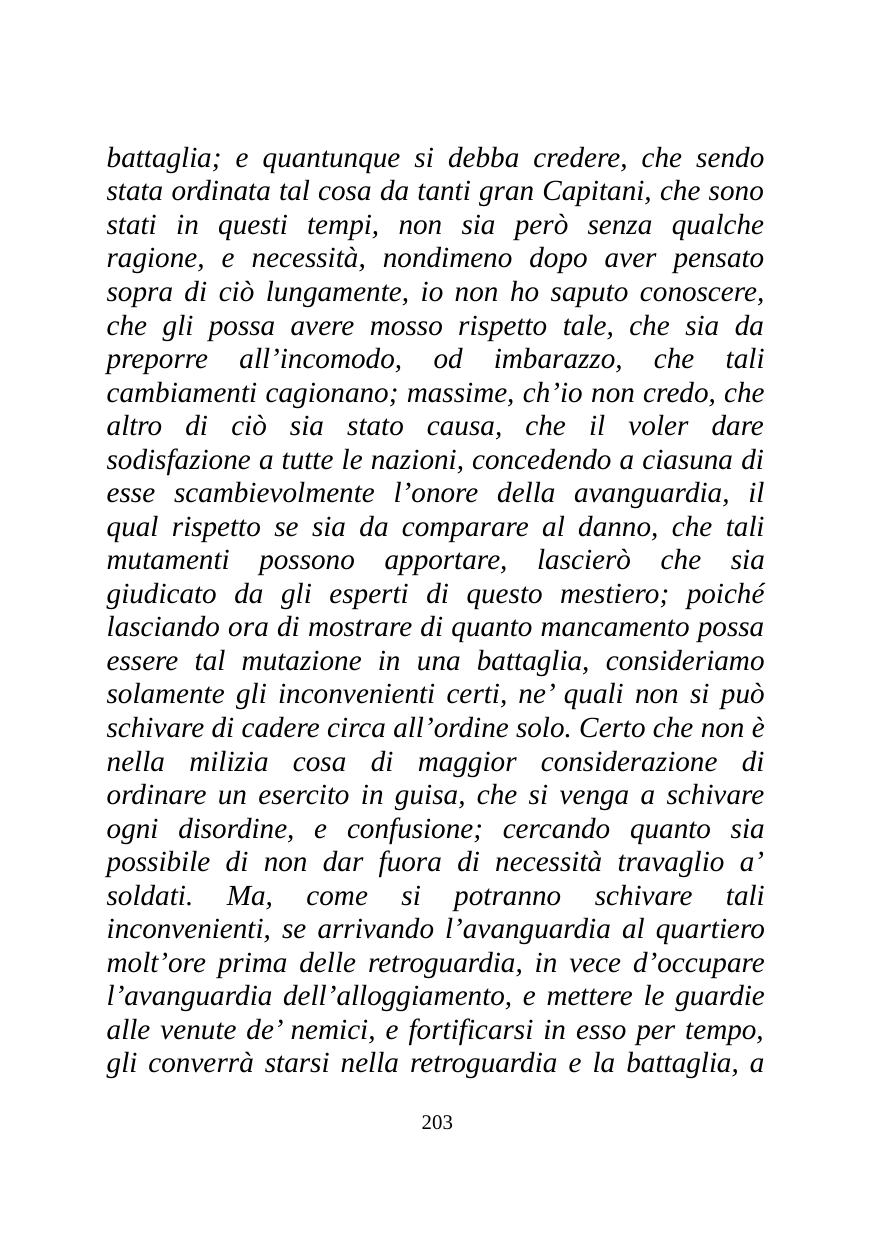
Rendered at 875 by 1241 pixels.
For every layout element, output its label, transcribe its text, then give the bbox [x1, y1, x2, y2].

text battaglia; e quantunque si debba credere, che sendo stata ordinata tal cosa da tanti gran Capitani, che sono stati in questi tempi, non sia però senza qualche ragione, e necessità, nondimeno dopo aver pensato sopra di ciò lungamente, io non ho saputo conoscere, che gli possa avere mosso rispetto tale, che sia da preporre all’incomodo, od imbarazzo, che tali cambiamenti cagionano; massime, ch’io non credo, che altro di ciò sia stato causa, che il voler dare sodisfazione a tutte le nazioni, concedendo a ciasuna di esse scambievolmente l’onore della avanguardia, il qual rispetto se sia da comparare al danno, che tali mutamenti possono apportare, lascierò che sia giudicato da gli esperti di questo mestiero; poiché lasciando ora di mostrare di quanto mancamento possa essere tal mutazione in una battaglia, consideriamo solamente gli inconvenienti certi, ne’ quali non si può schivare di cadere circa all’ordine solo. Certo che non è nella milizia cosa di maggior considerazione di ordinare un esercito in guisa, che si venga a schivare ogni disordine, e confusione; cercando quanto sia possibile di non dar fuora di necessità travaglio a’ soldati. Ma, come si potranno schivare tali inconvenienti, se arrivando l’avanguardia al quartiero molt’ore prima delle retroguardia, in vece d’occupare l’avanguardia dell’alloggiamento, e mettere le guardie alle venute de’ nemici, e fortificarsi in esso per tempo, gli converrà starsi nella retroguardia e la battaglia, a [106, 140, 768, 1079]
